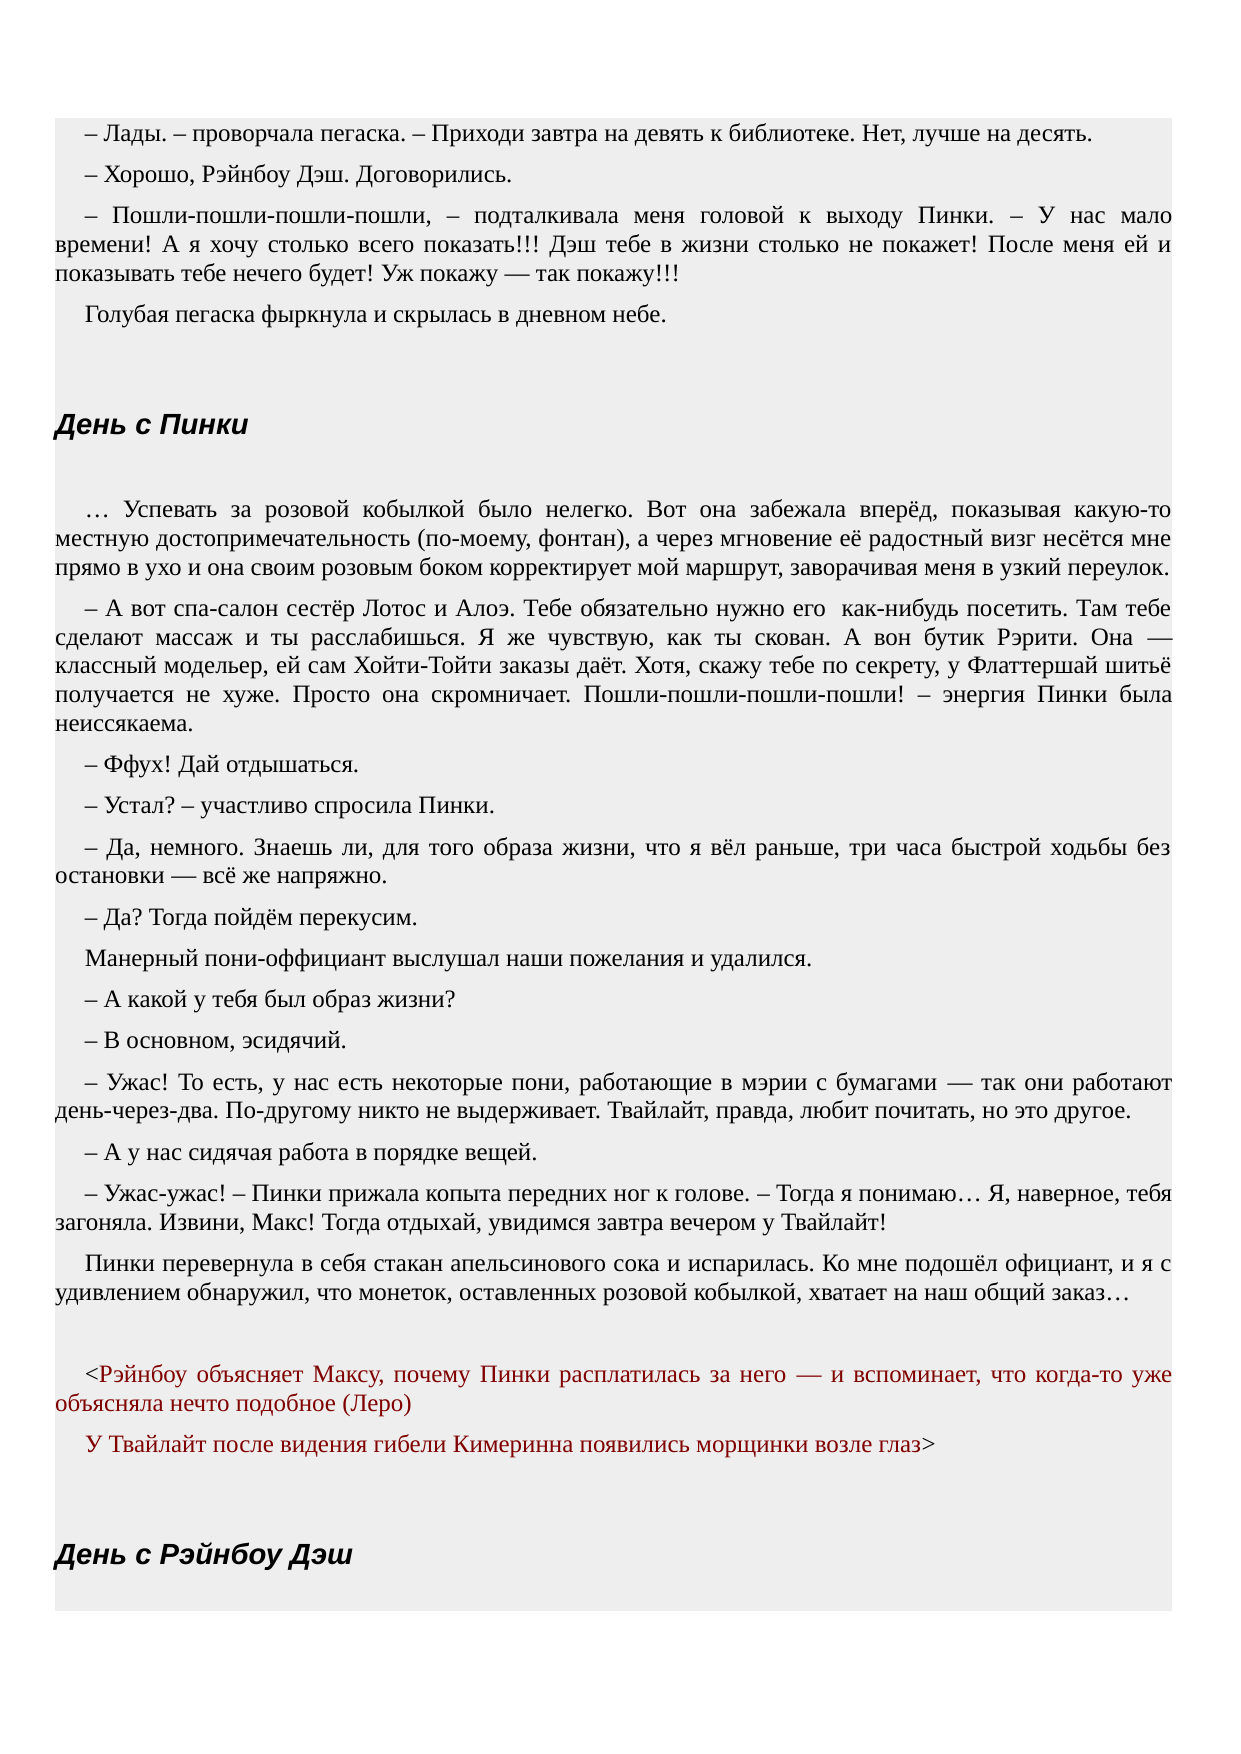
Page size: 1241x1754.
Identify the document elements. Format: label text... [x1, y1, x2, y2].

subtitle День с Рэйнбоу Дэш [55, 1537, 1172, 1570]
text У Твайлайт после видения гибели Кимеринна появились морщинки возле глаз> [55, 1429, 1172, 1458]
text … Успевать за розовой кобылкой было нелегко. Вот она забежала вперёд, показывая какую-то местную достопримечательность (по-моему, фонтан), а через мгновение её радостный визг несётся мне прямо в ухо и она своим розовым боком корректирует мой маршрут, заворачивая меня в узкий переулок. [55, 494, 1172, 580]
text Манерный пони-оффициант выслушал наши пожелания и удалился. [55, 943, 1172, 972]
text – Пошли-пошли-пошли-пошли, – подталкивала меня головой к выходу Пинки. – У нас мало времени! А я хочу столько всего показать!!! Дэш тебе в жизни столько не покажет! После меня ей и показывать тебе нечего будет! Уж покажу — так покажу!!! [55, 201, 1172, 287]
text Голубая пегаска фыркнула и скрылась в дневном небе. [55, 299, 1172, 328]
text – А вот спа-салон сестёр Лотос и Алоэ. Тебе обязательно нужно его как-нибудь посетить. Там тебе сделают массаж и ты расслабишься. Я же чувствую, как ты скован. А вон бутик Рэрити. Она — классный модельер, ей сам Хойти-Тойти заказы даёт. Хотя, скажу тебе по секрету, у Флаттершай шитьё получается не хуже. Просто она скромничает. Пошли-пошли-пошли-пошли! – энергия Пинки была неиссякаема. [55, 593, 1172, 737]
text – Лады. – проворчала пегаска. – Приходи завтра на девять к библиотеке. Нет, лучше на десять. [55, 118, 1172, 147]
text – Ужас! То есть, у нас есть некоторые пони, работающие в мэрии с бумагами — так они работают день-через-два. По-другому никто не выдерживает. Твайлайт, правда, любит почитать, но это другое. [55, 1067, 1172, 1124]
text – Да? Тогда пойдём перекусим. [55, 902, 1172, 930]
text – Ужас-ужас! – Пинки прижала копыта передних ног к голове. – Тогда я понимаю… Я, наверное, тебя загоняла. Извини, Макс! Тогда отдыхай, увидимся завтра вечером у Твайлайт! [55, 1178, 1172, 1235]
text <Рэйнбоу объясняет Максу, почему Пинки расплатилась за него — и вспоминает, что когда-то уже объясняла нечто подобное (Леро) [55, 1359, 1172, 1417]
text Пинки перевернула в себя стакан апельсинового сока и испарилась. Ко мне подошёл официант, и я с удивлением обнаружил, что монеток, оставленных розовой кобылкой, хватает на наш общий заказ… [55, 1248, 1172, 1305]
text – Хорошо, Рэйнбоу Дэш. Договорились. [55, 159, 1172, 188]
text – А у нас сидячая работа в порядке вещей. [55, 1137, 1172, 1165]
subtitle День с Пинки [55, 407, 1172, 440]
text – А какой у тебя был образ жизни? [55, 984, 1172, 1013]
text – В основном, эсидячий. [55, 1025, 1172, 1054]
text – Ффух! Дай отдышаться. [55, 749, 1172, 778]
text – Устал? – участливо спросила Пинки. [55, 790, 1172, 819]
text – Да, немного. Знаешь ли, для того образа жизни, что я вёл раньше, три часа быстрой ходьбы без остановки — всё же напряжно. [55, 832, 1172, 889]
